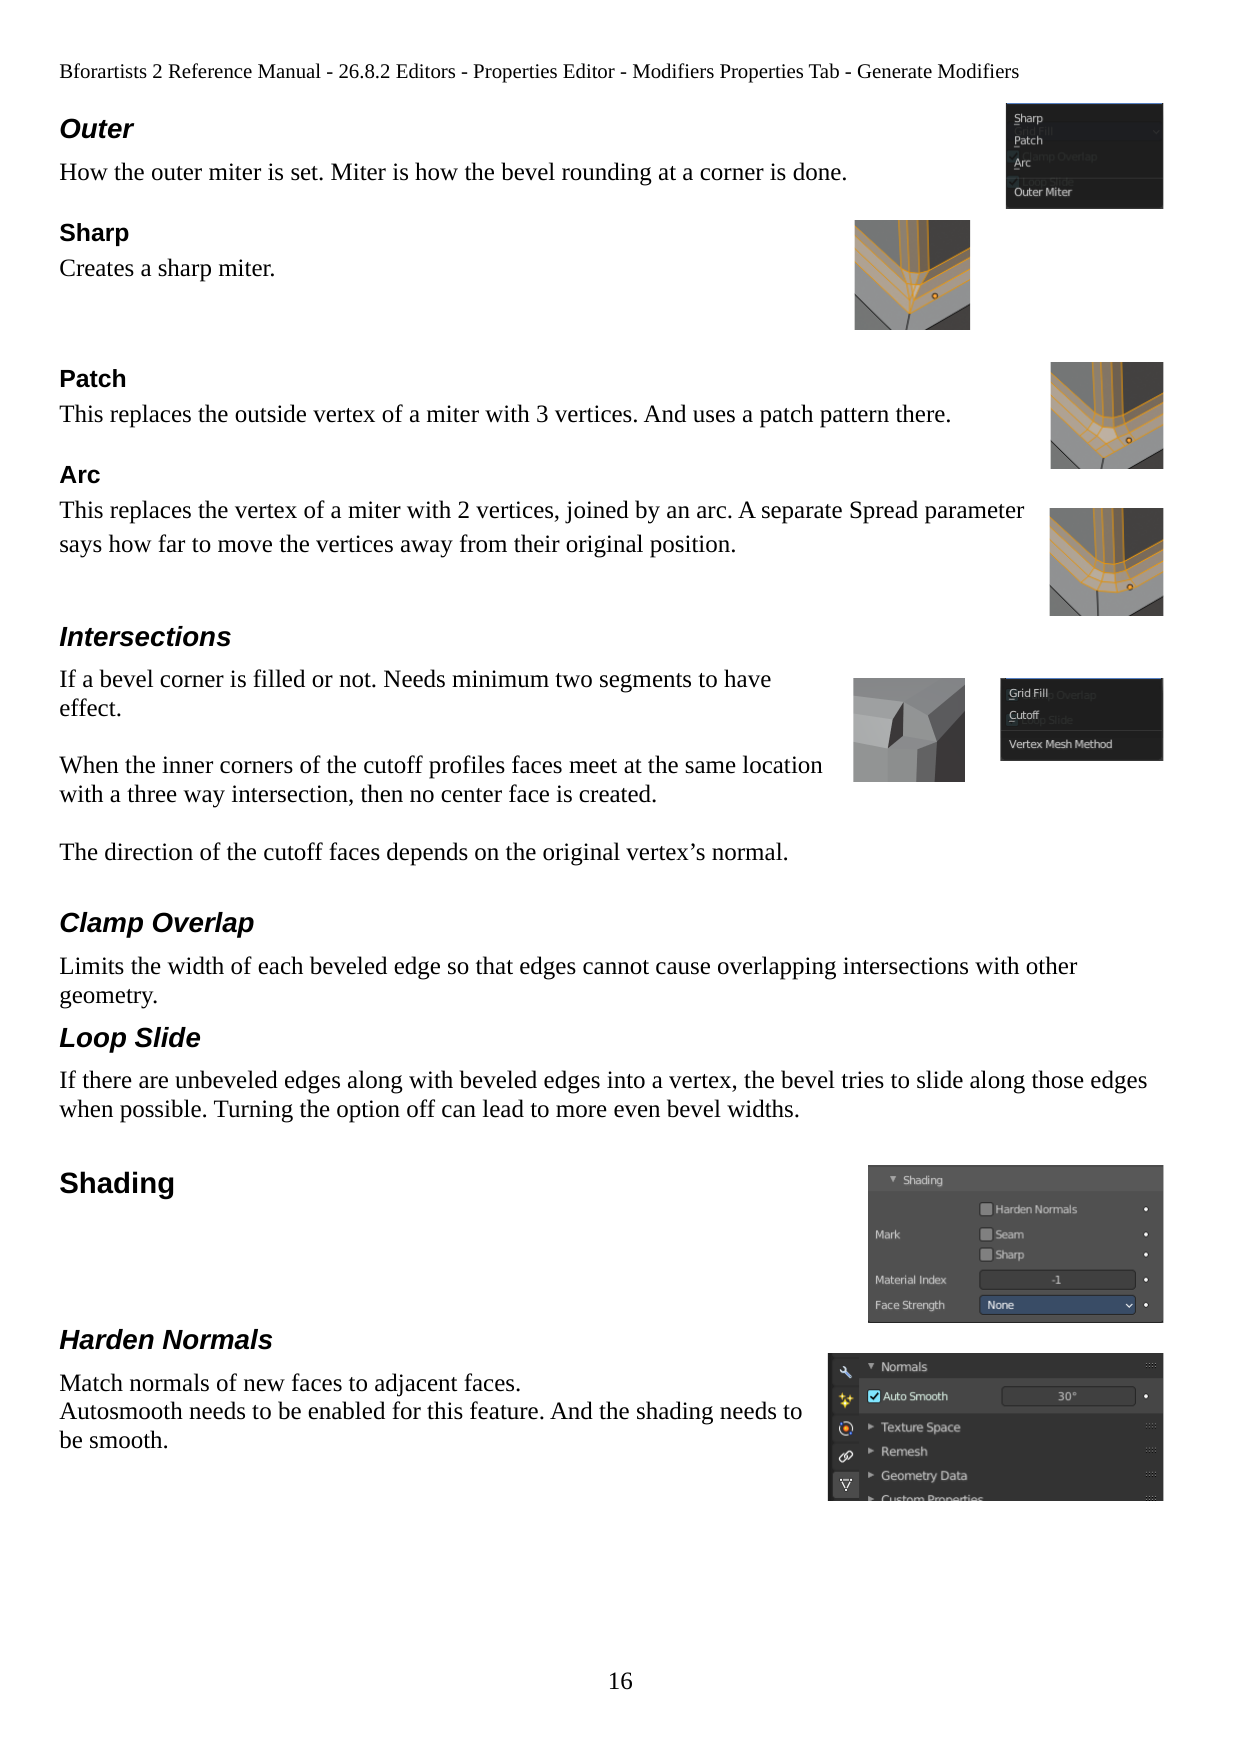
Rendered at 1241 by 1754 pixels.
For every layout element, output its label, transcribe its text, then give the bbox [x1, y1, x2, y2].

subtitle Shading [59, 1166, 868, 1200]
text Creates a sharp miter. [59, 253, 854, 282]
text The direction of the cutoff faces depends on the original vertex’s normal. [59, 837, 1181, 866]
subtitle Outer [59, 113, 1005, 144]
text How the outer miter is set. Miter is how the bevel rounding at a corner is done. [59, 157, 1005, 186]
picture [827, 1353, 1164, 1501]
subtitle Sharp [59, 218, 1181, 247]
text If there are unbeveled edges along with beveled edges into a vertex, the bevel tries to slide along those edges when possible. Turning the option off can lead to more even bevel widths. [59, 1066, 1181, 1123]
picture [854, 220, 971, 330]
text When the inner corners of the cutoff profiles faces meet at the same location with a three way intersection, then no center face is created. [59, 751, 1181, 808]
text [971, 253, 1181, 282]
picture [1050, 362, 1164, 469]
subtitle Harden Normals [59, 1323, 1181, 1355]
subtitle Loop Slide [59, 1021, 1181, 1053]
subtitle Intersections [59, 620, 1181, 652]
text Limits the width of each beveled edge so that edges cannot cause overlapping intersections with other geometry. [59, 951, 1181, 1009]
subtitle [1164, 1166, 1181, 1200]
picture [853, 678, 965, 782]
subtitle [1164, 113, 1181, 144]
subtitle Clamp Overlap [59, 907, 1181, 939]
text Match normals of new faces to adjacent faces. [59, 1368, 827, 1396]
picture [1005, 103, 1164, 209]
picture [868, 1165, 1164, 1323]
picture [1049, 508, 1164, 616]
text This replaces the vertex of a miter with 2 vertices, joined by an arc. A separate Spread parameter says how far to move the vertices away from their original position. [59, 495, 1181, 558]
text If a bevel corner is filled or not. Needs minimum two segments to have effect. [59, 664, 1181, 722]
text This replaces the outside vertex of a miter with 3 vertices. And uses a patch pattern there. [59, 399, 1050, 427]
subtitle Patch [59, 364, 1050, 392]
subtitle Arc [59, 460, 1181, 489]
picture [1000, 678, 1164, 761]
text Autosmooth needs to be enabled for this feature. And the shading needs to be smooth. [59, 1396, 827, 1454]
subtitle [1164, 364, 1181, 392]
